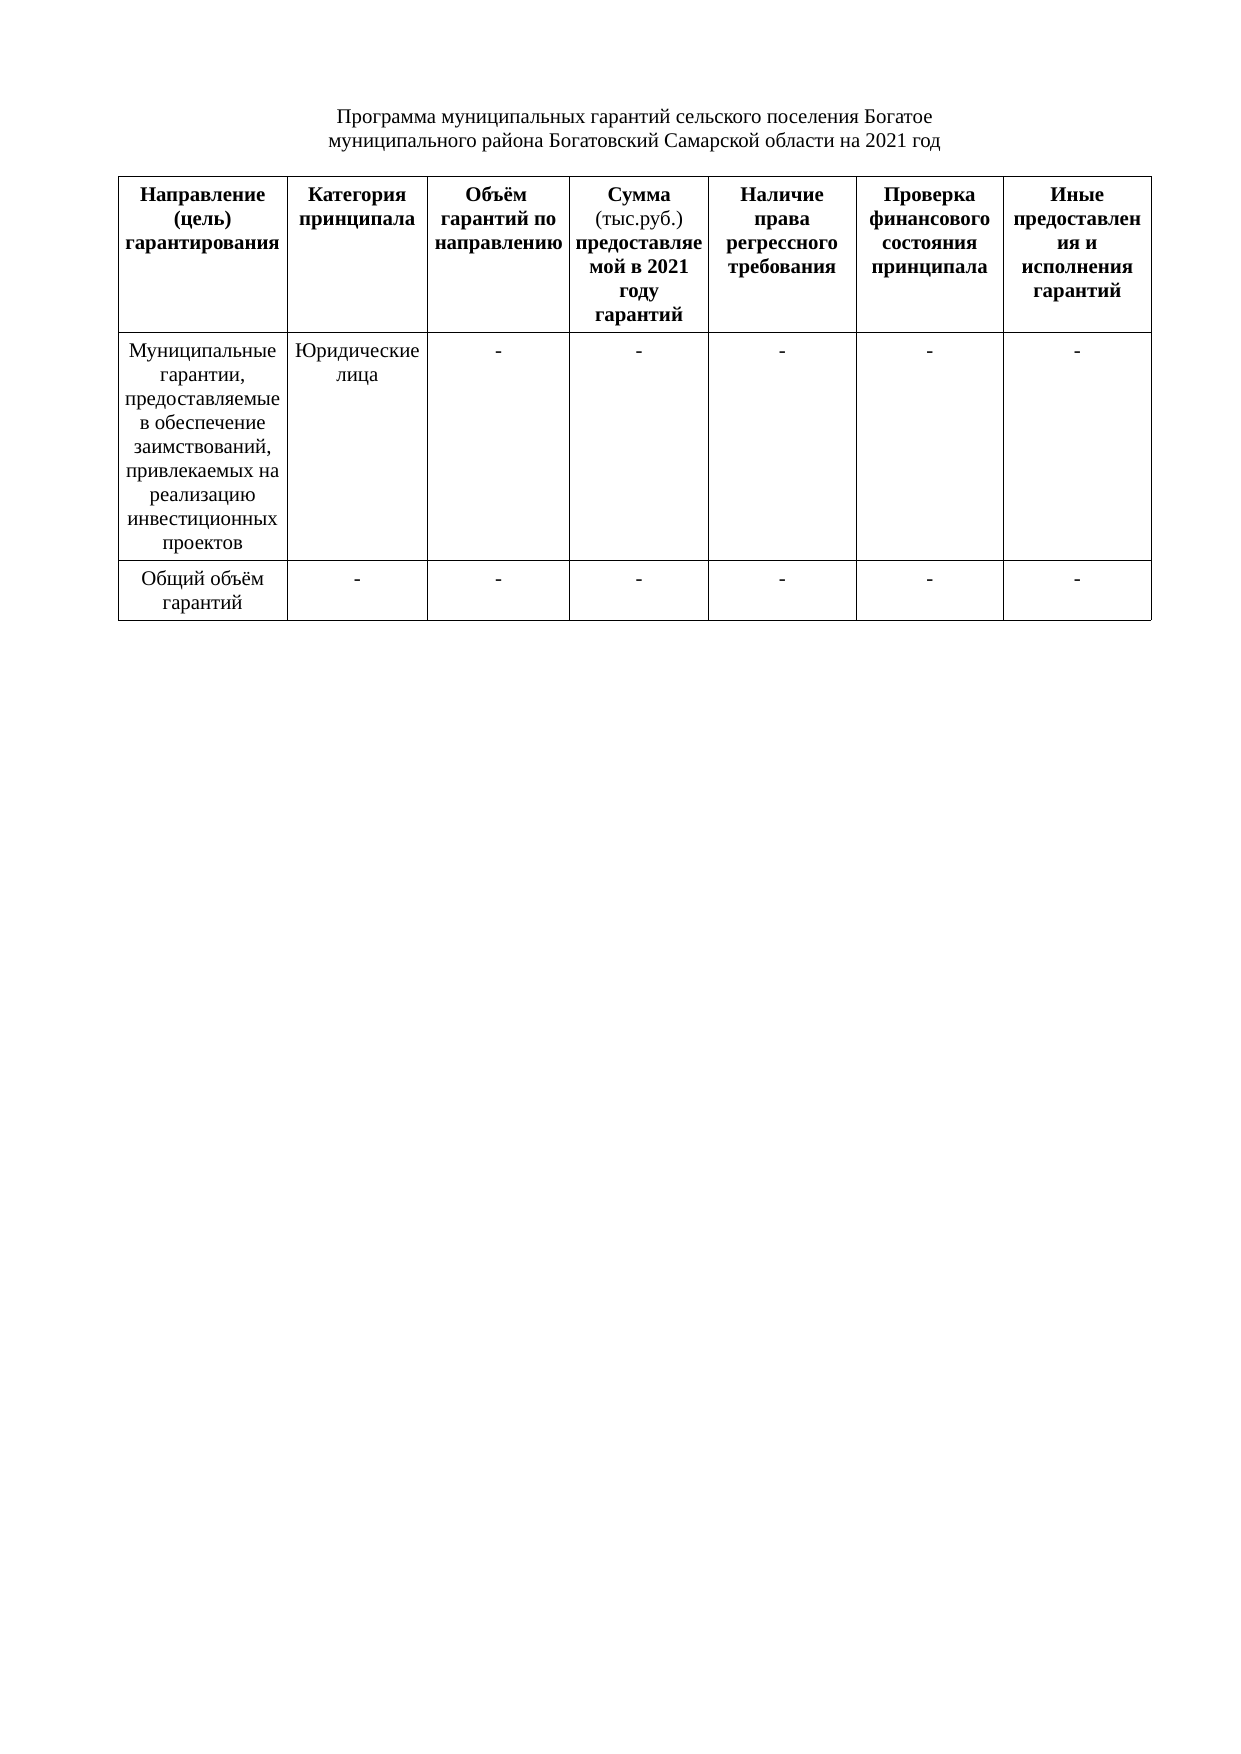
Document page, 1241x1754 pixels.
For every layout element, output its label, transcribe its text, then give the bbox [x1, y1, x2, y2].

table_cell - [709, 333, 856, 560]
table_header Объём гарантий по направлению [428, 177, 569, 332]
table_cell - [857, 333, 1003, 560]
table_cell - [1004, 561, 1151, 620]
text муниципального района Богатовский Самарской области на 2021 год [118, 128, 1151, 152]
table_cell - [857, 561, 1003, 620]
table_cell Общий объём гарантий [119, 561, 287, 620]
table_header Проверка финансового состояния принципала [857, 177, 1003, 332]
table_header Иные предоставления и исполнения гарантий [1004, 177, 1151, 332]
table_header Наличие права регрессного требования [709, 177, 856, 332]
text Программа муниципальных гарантий сельского поселения Богатое [118, 104, 1151, 128]
table_cell Муниципальные гарантии, предоставляемые в обеспечение заимствований, привлекаемых на реализацию инвестиционных проектов [119, 333, 287, 560]
table_cell - [570, 561, 708, 620]
table_cell - [288, 561, 427, 620]
table_header Категория принципала [288, 177, 427, 332]
table_cell - [428, 561, 569, 620]
table_header Направление (цель) гарантирования [119, 177, 287, 332]
table_cell - [570, 333, 708, 560]
table_cell - [1004, 333, 1151, 560]
table_header Сумма (тыс.руб.) предоставляемой в 2021 году гарантий [570, 177, 708, 332]
table_cell - [709, 561, 856, 620]
table_cell Юридические лица [288, 333, 427, 560]
table_cell - [428, 333, 569, 560]
